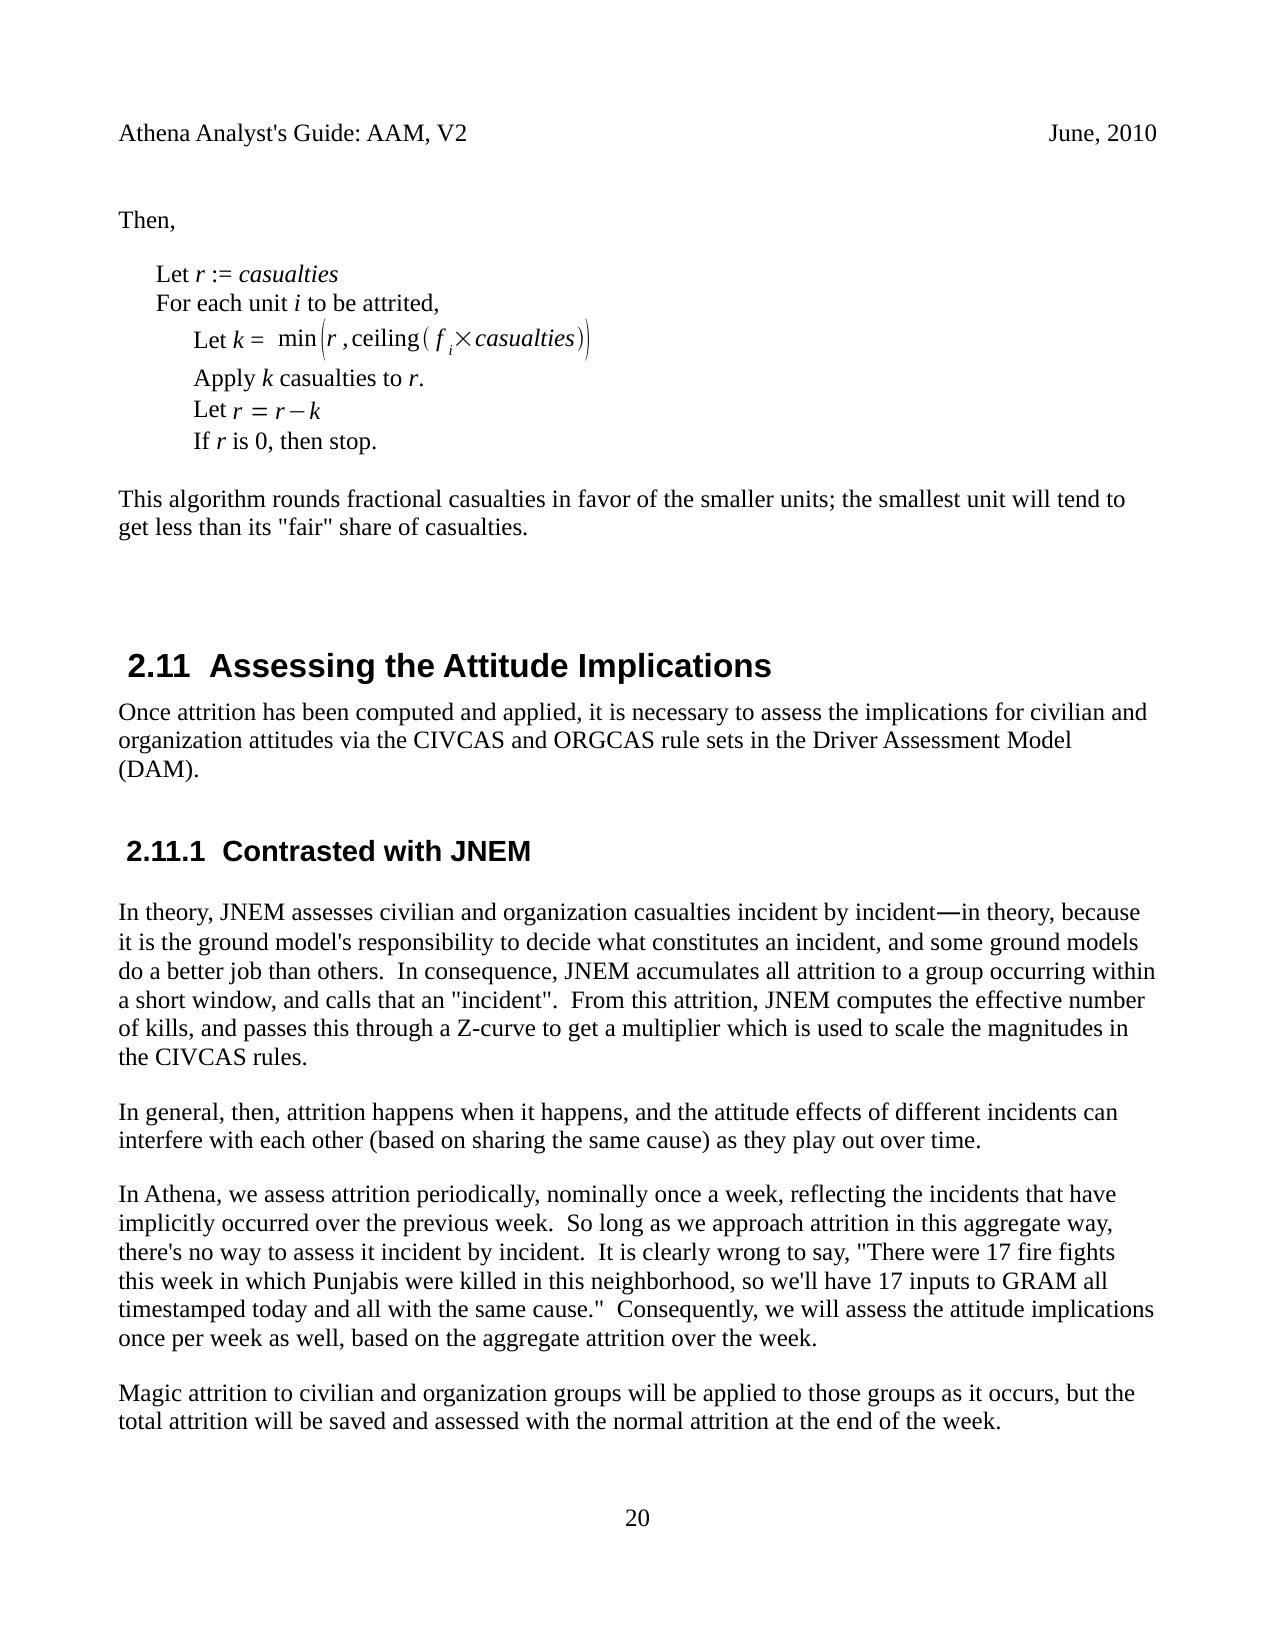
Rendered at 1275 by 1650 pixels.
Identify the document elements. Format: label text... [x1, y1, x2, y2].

text For each unit i to be attrited, [156, 288, 1157, 317]
text Let [156, 391, 1157, 426]
text Once attrition has been computed and applied, it is necessary to assess the implications for civilian and organization attitudes via the CIVCAS and ORGCAS rule sets in the Driver Assessment Model (DAM). [118, 697, 1157, 783]
text In theory, JNEM assesses civilian and organization casualties incident by incident—in theory, because it is the ground model's responsibility to decide what constitutes an incident, and some ground models do a better job than others. In consequence, JNEM accumulates all attrition to a group occurring within a short window, and calls that an "incident". From this attrition, JNEM computes the effective number of kills, and passes this through a Z-curve to get a multiplier which is used to scale the magnitudes in the CIVCAS rules. [118, 893, 1157, 1071]
text If r is 0, then stop. [156, 426, 1157, 455]
text Let r := casualties [156, 259, 1157, 288]
text Apply k casualties to r. [156, 363, 1157, 391]
subtitle Assessing the Attitude Implications [118, 646, 1157, 684]
text Then, [118, 205, 1157, 234]
text Let k = [156, 317, 1157, 363]
text In general, then, attrition happens when it happens, and the attitude effects of different incidents can interfere with each other (based on sharing the same cause) as they play out over time. [118, 1097, 1157, 1154]
text Magic attrition to civilian and organization groups will be applied to those groups as it occurs, but the total attrition will be saved and assessed with the normal attrition at the end of the week. [118, 1378, 1157, 1435]
text This algorithm rounds fractional casualties in favor of the smaller units; the smallest unit will tend to get less than its "fair" share of casualties. [118, 484, 1157, 541]
subtitle Contrasted with JNEM [118, 834, 1157, 868]
text In Athena, we assess attrition periodically, nominally once a week, reflecting the incidents that have implicitly occurred over the previous week. So long as we approach attrition in this aggregate way, there's no way to assess it incident by incident. It is clearly wrong to say, "There were 17 fire fights this week in which Punjabis were killed in this neighborhood, so we'll have 17 inputs to GRAM all timestamped today and all with the same cause." Consequently, we will assess the attitude implications once per week as well, based on the aggregate attrition over the week. [118, 1179, 1157, 1352]
